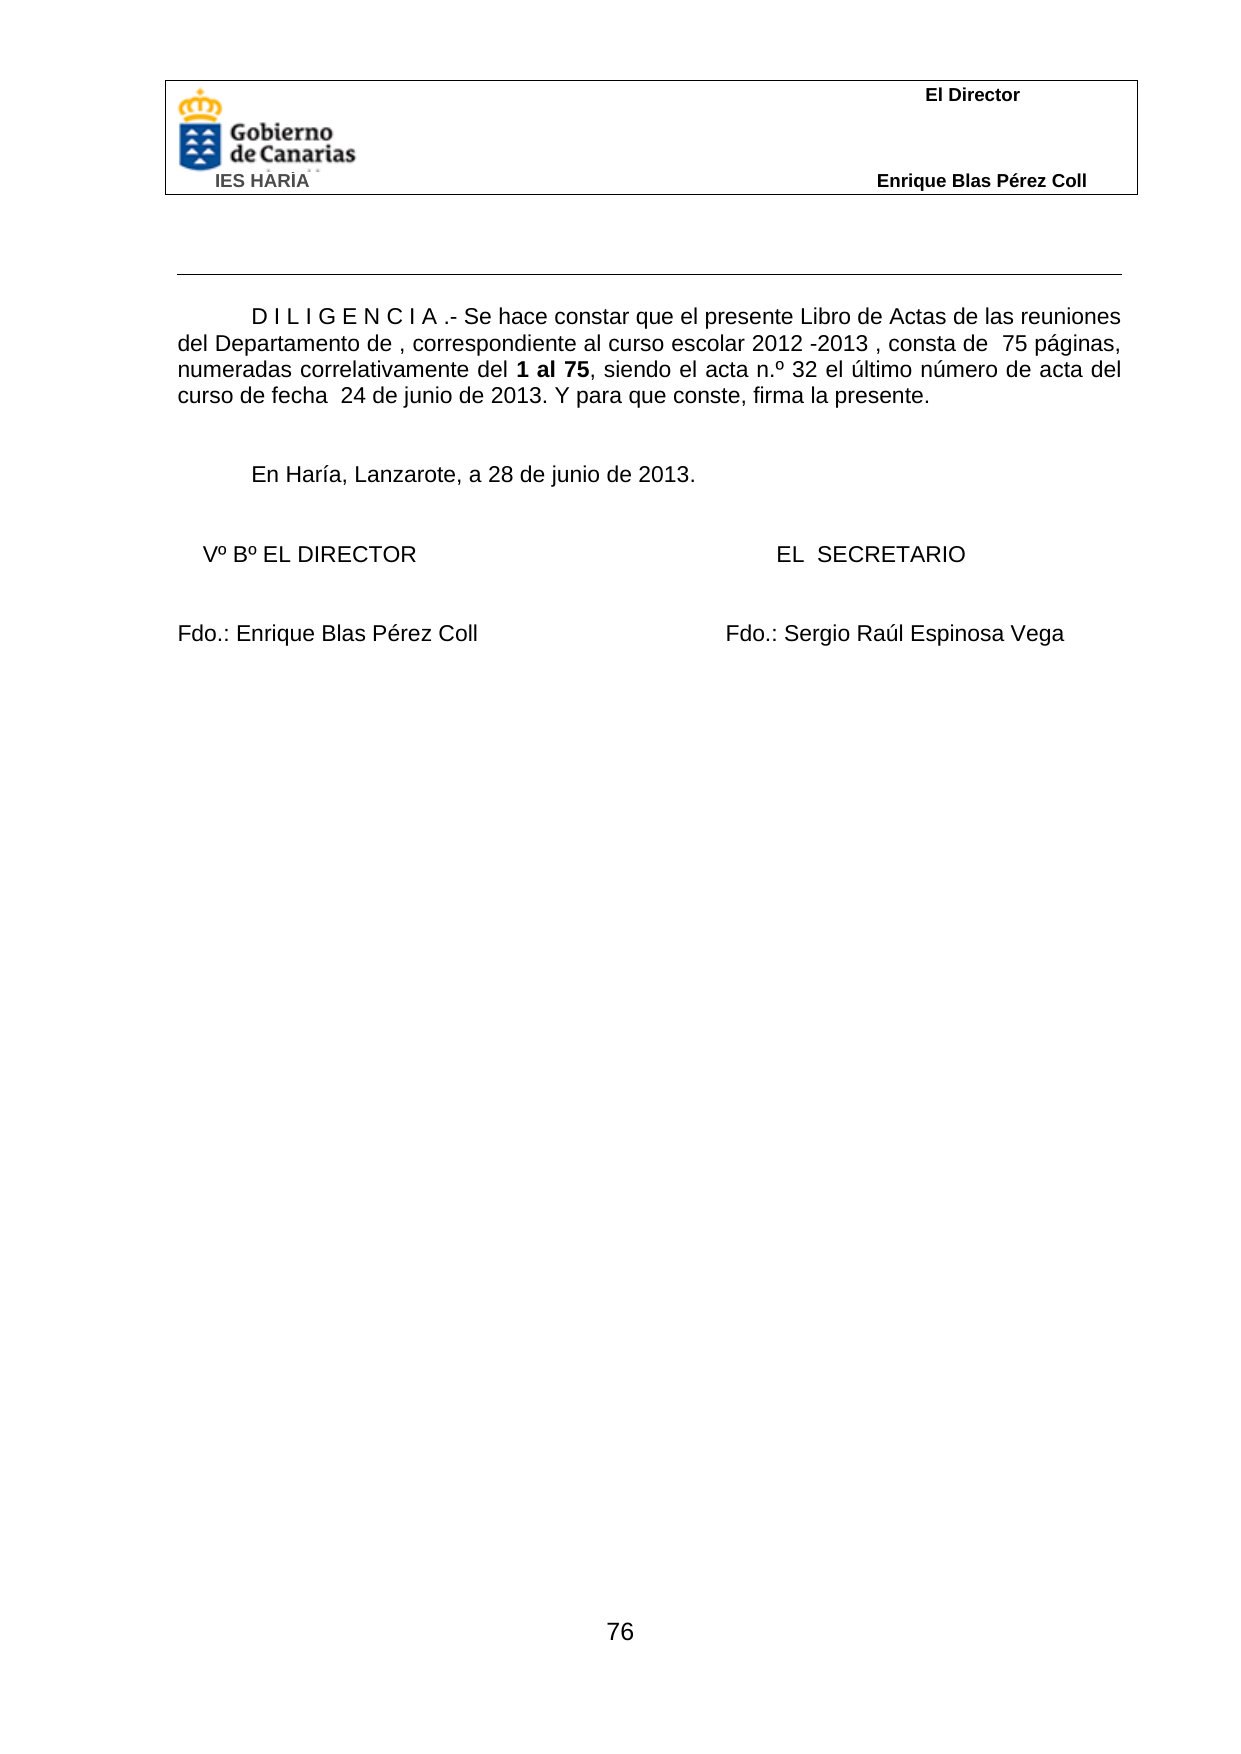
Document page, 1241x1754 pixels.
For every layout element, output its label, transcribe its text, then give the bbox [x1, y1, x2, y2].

picture [173, 85, 359, 172]
text Vº Bº EL DIRECTOR EL SECRETARIO [177, 541, 1122, 567]
text DILIGENCIA.- Se hace constar que el presente Libro de Actas de las reuniones del Departamento de , correspondiente al curso escolar 2012 -2013 , consta de 75 páginas, numeradas correlativamente del 1 al 75, siendo el acta n.º 32 el último número de acta del curso de fecha 24 de junio de 2013. Y para que conste, firma la presente. [177, 303, 1122, 409]
text Fdo.: Enrique Blas Pérez Coll Fdo.: Sergio Raúl Espinosa Vega [177, 619, 1122, 646]
text En Haría, Lanzarote, a 28 de junio de 2013. [177, 461, 1122, 488]
